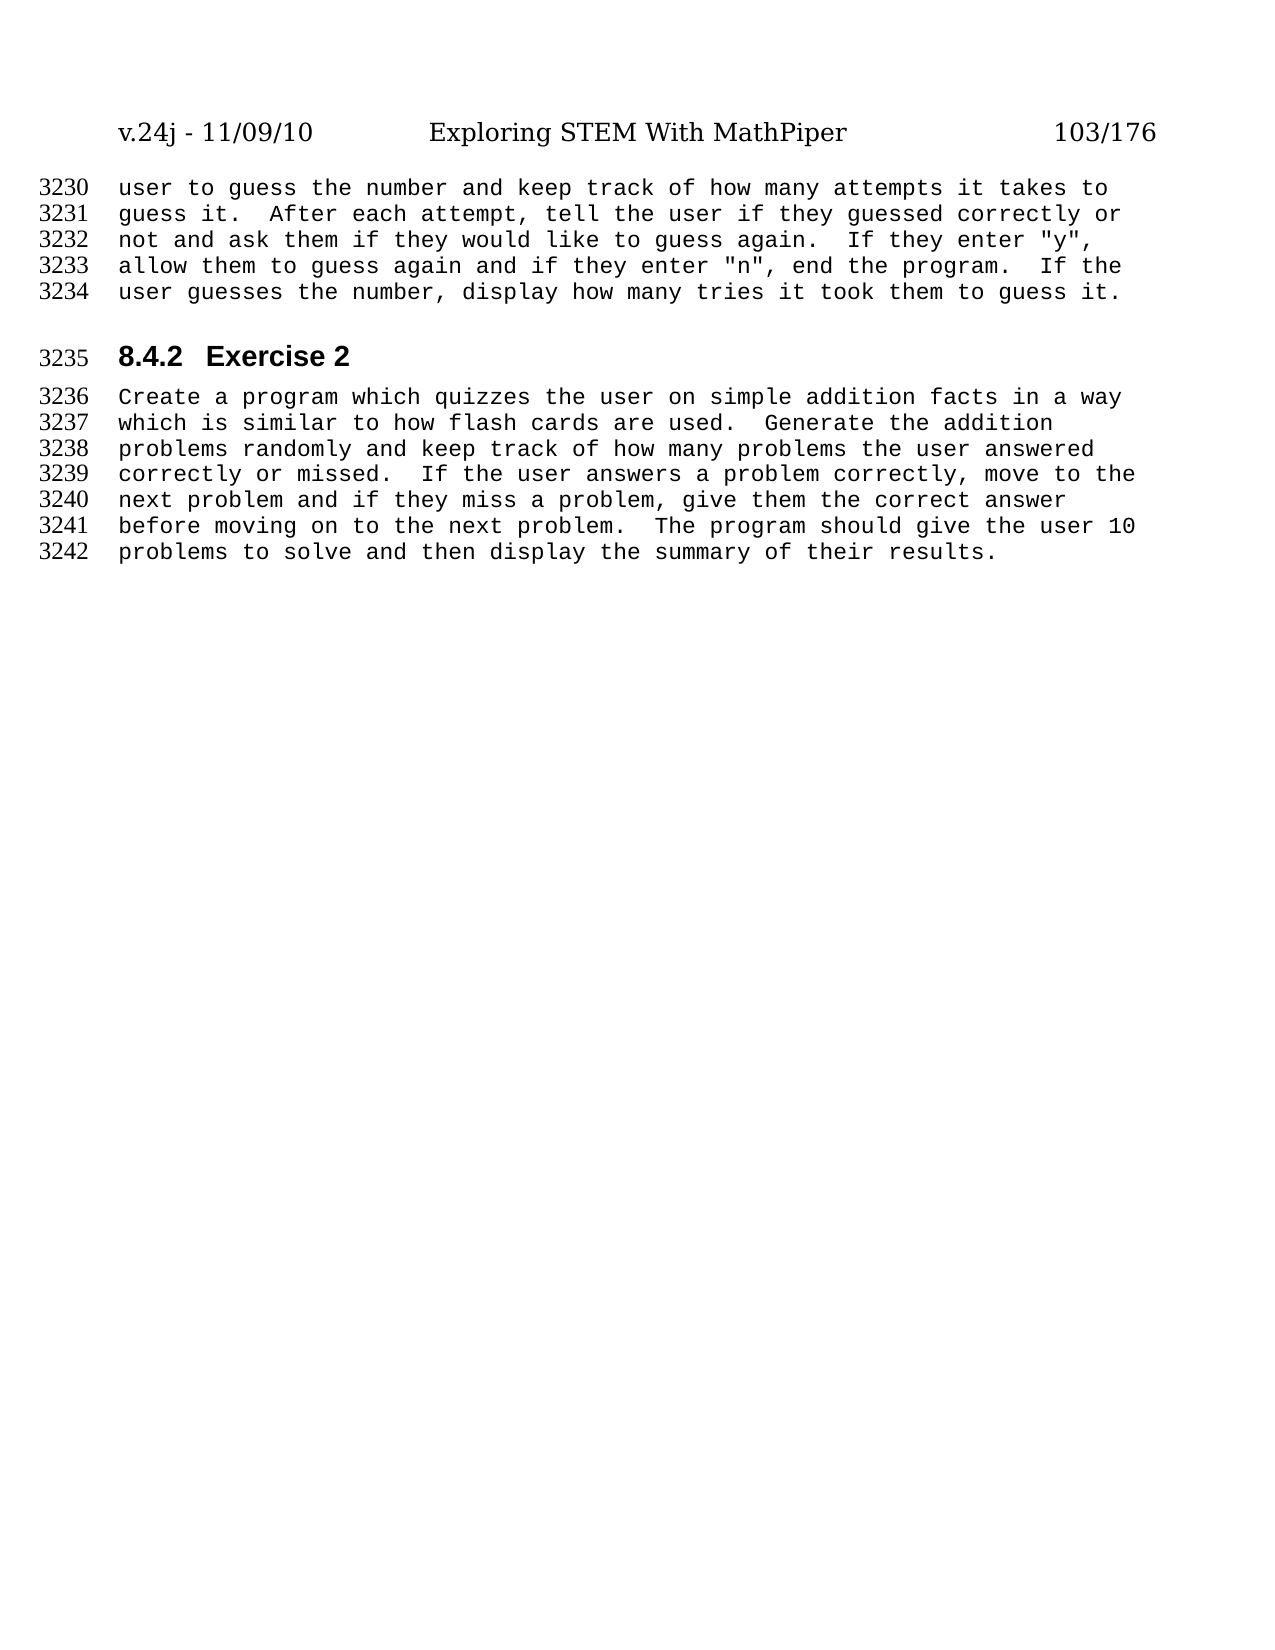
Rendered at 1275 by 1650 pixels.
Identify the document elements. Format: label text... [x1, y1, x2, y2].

text Create a program which quizzes the user on simple addition facts in a way which is similar to how flash cards are used. Generate the addition problems randomly and keep track of how many problems the user answered correctly or missed. If the user answers a problem correctly, move to the next problem and if they miss a problem, give them the correct answer before moving on to the next problem. The program should give the user 10 problems to solve and then display the summary of their results. [118, 385, 1157, 567]
text user to guess the number and keep track of how many attempts it takes to guess it. After each attempt, tell the user if they guessed correctly or not and ask them if they would like to guess again. If they enter "y", allow them to guess again and if they enter "n", end the program. If the user guesses the number, display how many tries it took them to guess it. [118, 177, 1157, 306]
subtitle Exercise 2 [118, 339, 1157, 373]
